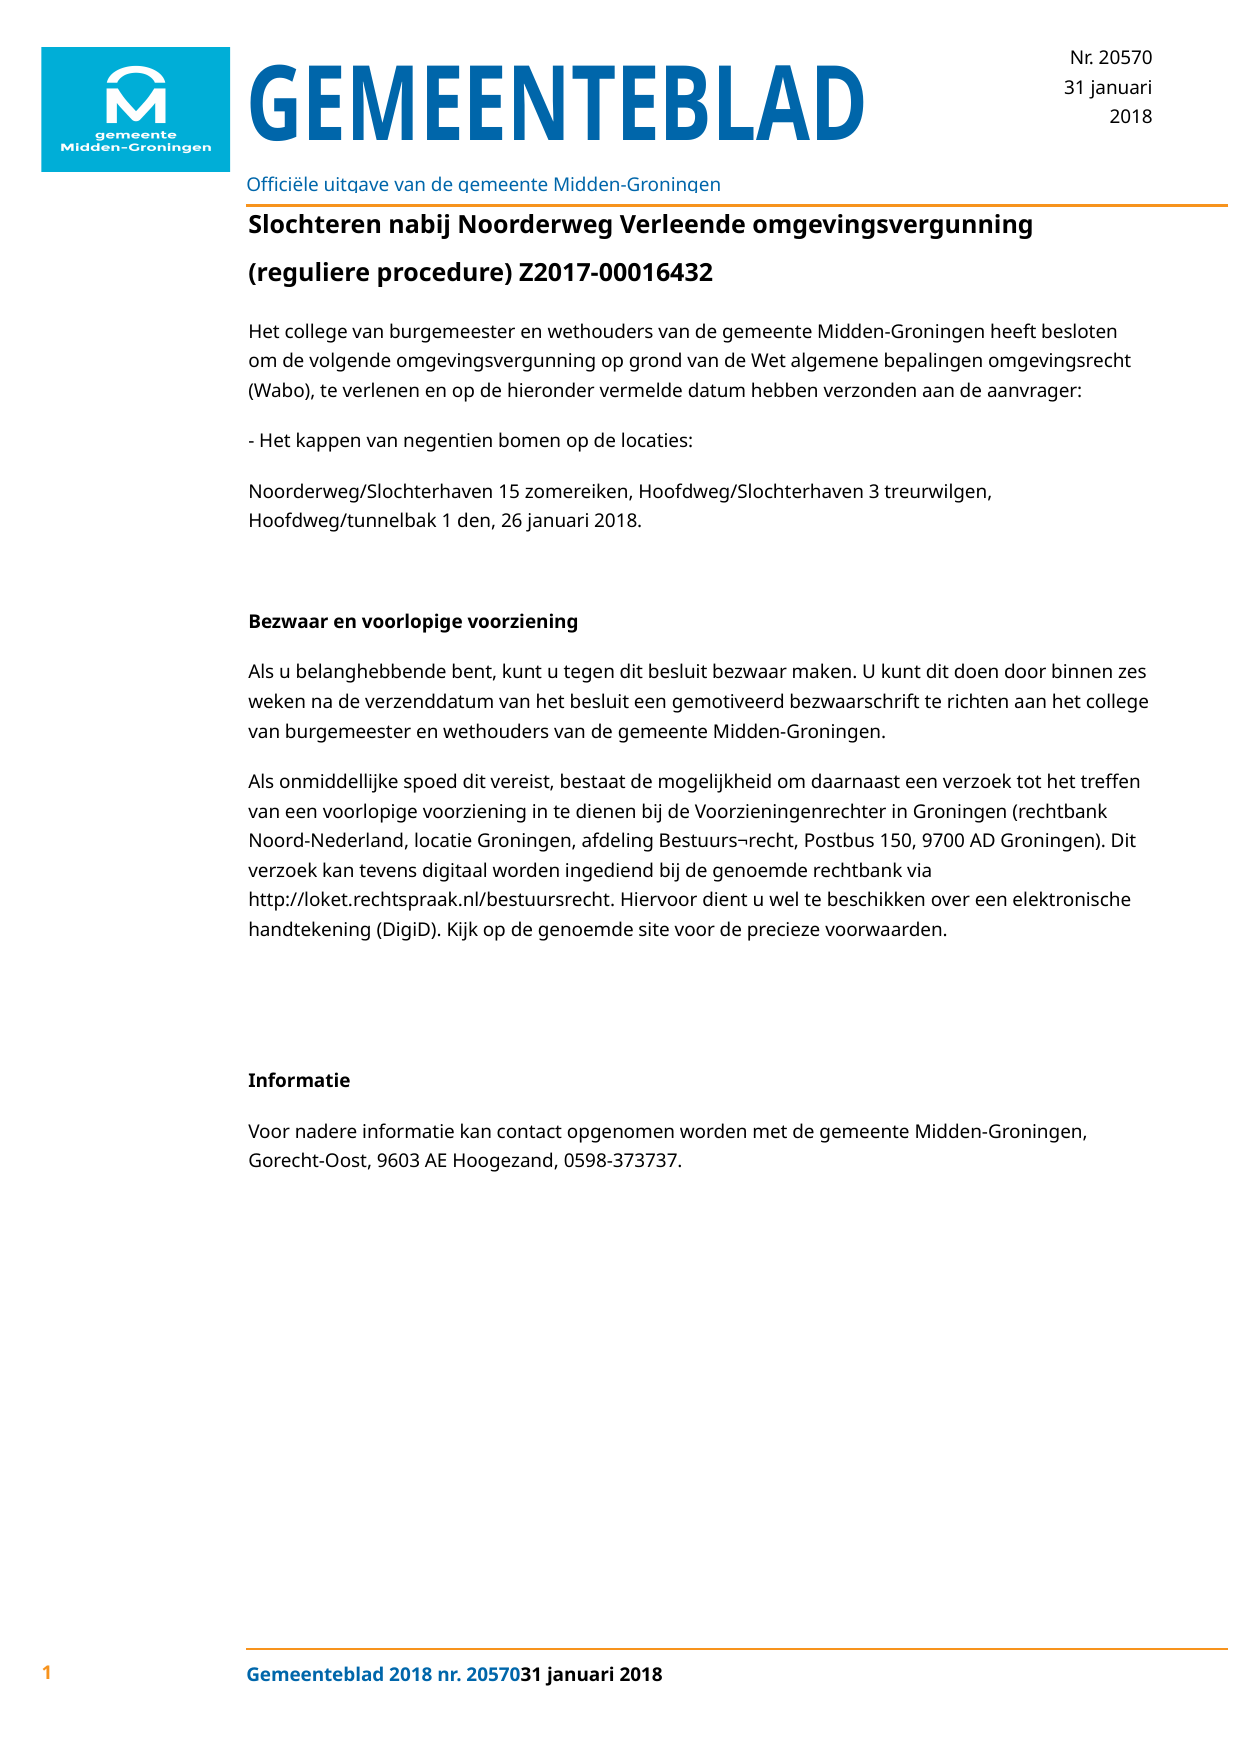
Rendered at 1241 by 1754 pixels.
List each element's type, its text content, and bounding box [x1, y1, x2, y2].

picture [184, 146, 190, 153]
text Informatie [248, 1067, 1152, 1093]
text Slochteren nabij Noorderweg Verleende omgevingsvergunning (reguliere procedure) Z2017-00016432 [248, 207, 1152, 288]
picture [108, 66, 164, 82]
text Als onmiddellijke spoed dit vereist, bestaat de mogelijkheid om daarnaast een verzoek tot het treffen van een voorlopige voorziening in te dienen bij de Voorzieningenrechter in Groningen (rechtbank Noord-Nederland, locatie Groningen, afdeling Bestuurs¬recht, Postbus 150, 9700 AD Groningen). Dit verzoek kan tevens digitaal worden ingediend bij de genoemde rechtbank via http://loket.rechtspraak.nl/bestuursrecht. Hiervoor dient u wel te beschikken over een elektronische handtekening (DigiD). Kijk op de genoemde site voor de precieze voorwaarden. [248, 768, 1152, 942]
text Noorderweg/Slochterhaven 15 zomereiken, Hoofdweg/Slochterhaven 3 treurwilgen, Hoofdweg/tunnelbak 1 den, 26 januari 2018. [248, 478, 1152, 533]
text Het college van burgemeester en wethouders van de gemeente Midden-Groningen heeft besloten om de volgende omgevingsvergunning op grond van de Wet algemene bepalingen omgevingsrecht (Wabo), te verlenen en op de hieronder vermelde datum hebben verzonden aan de aanvrager: [248, 318, 1152, 403]
text Voor nadere informatie kan contact opgenomen worden met de gemeente Midden-Groningen, Gorecht-Oost, 9603 AE Hoogezand, 0598-373737. [248, 1118, 1152, 1173]
text - Het kappen van negentien bomen op de locaties: [248, 427, 1152, 453]
text Als u belanghebbende bent, kunt u tegen dit besluit bezwaar maken. U kunt dit doen door binnen zes weken na de verzenddatum van het besluit een gemotiveerd bezwaarschrift te richten aan het college van burgemeester en wethouders van de gemeente Midden-Groningen. [248, 659, 1152, 744]
picture [107, 89, 165, 122]
text Bezwaar en voorlopige voorziening [248, 608, 1152, 634]
